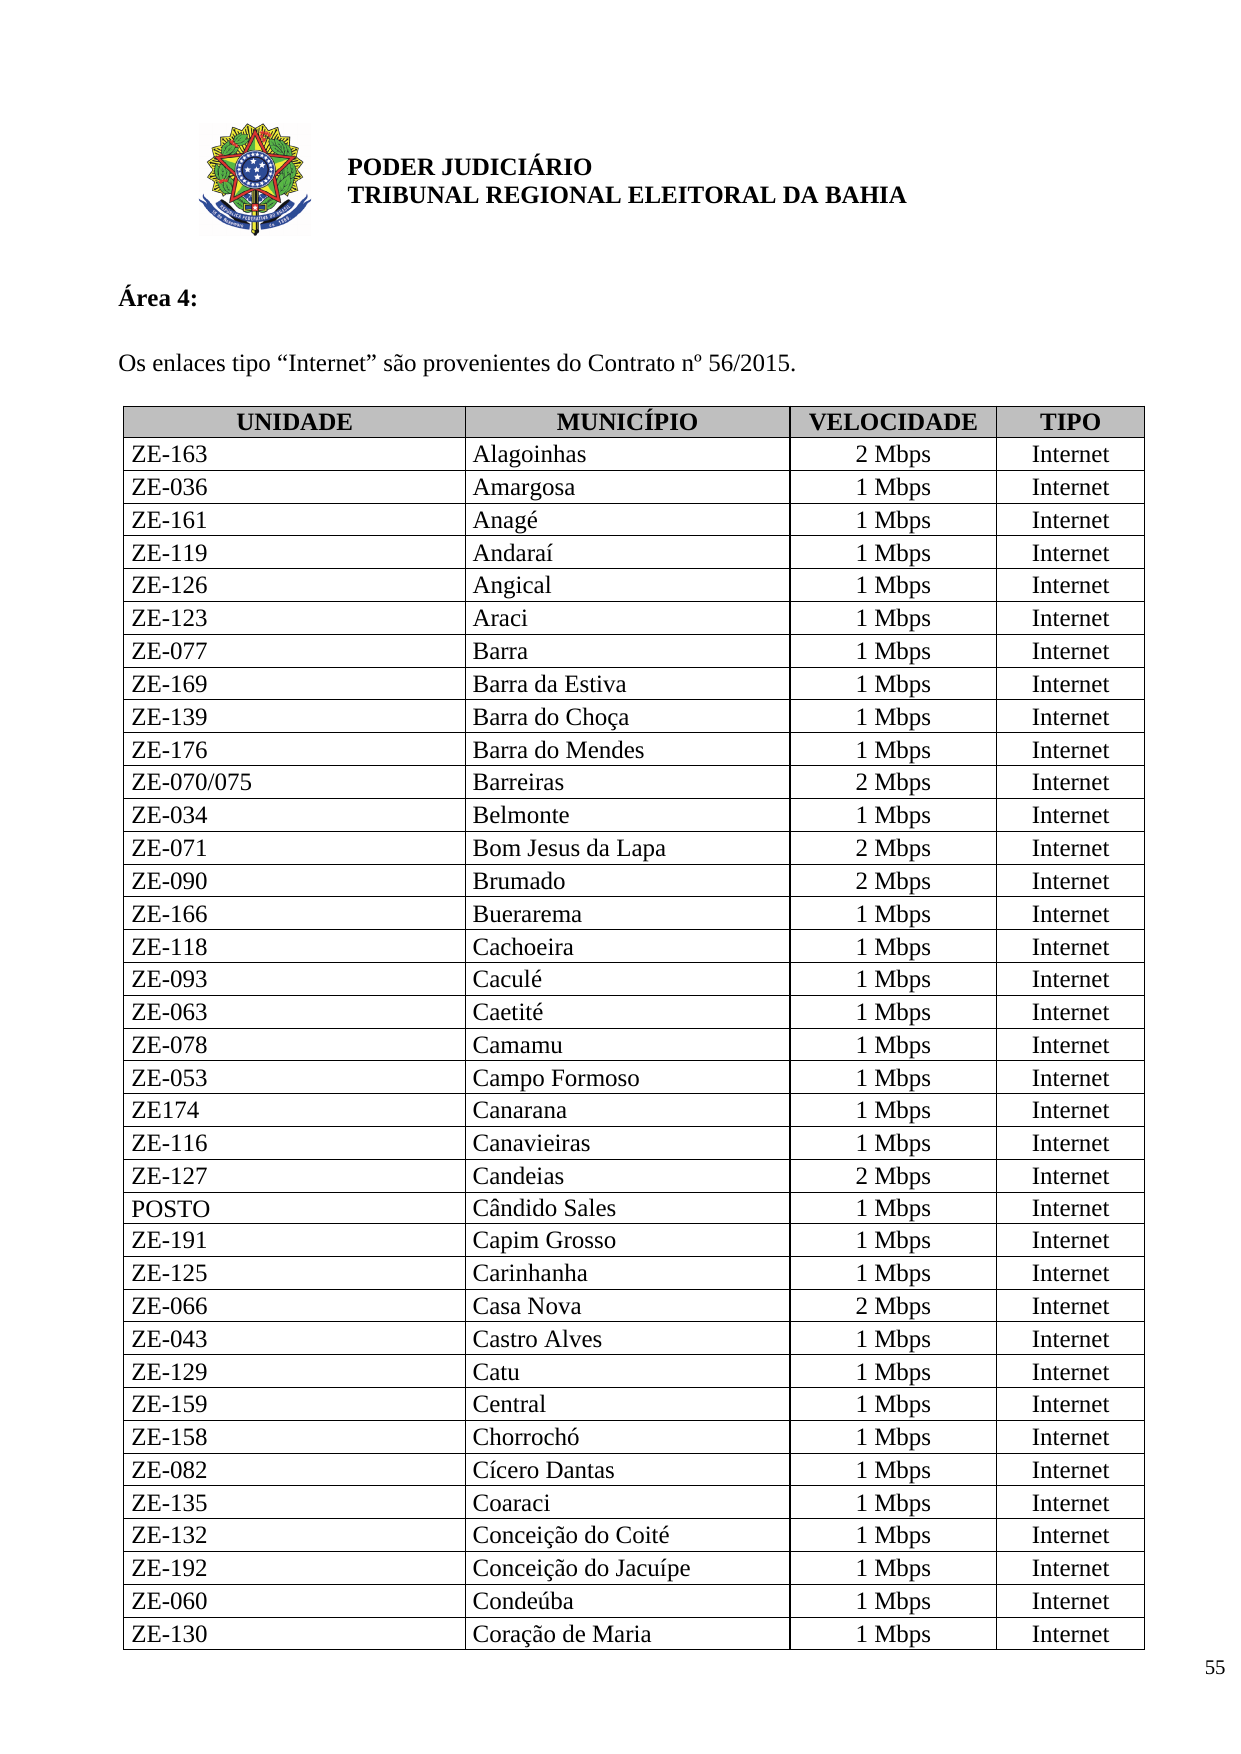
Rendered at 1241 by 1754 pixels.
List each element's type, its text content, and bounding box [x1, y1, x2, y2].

table_cell Internet [997, 569, 1144, 601]
table_cell Internet [997, 1519, 1144, 1551]
table_cell 1 Mbps [791, 963, 996, 995]
table_cell 1 Mbps [791, 930, 996, 962]
table_cell Central [466, 1388, 789, 1420]
table_cell Internet [997, 1029, 1144, 1060]
table_cell Candeias [466, 1160, 789, 1192]
table_cell ZE-125 [124, 1257, 465, 1288]
table_cell 1 Mbps [791, 569, 996, 601]
table_cell 1 Mbps [791, 1355, 996, 1387]
table_cell ZE-123 [124, 602, 465, 634]
table_cell ZE-166 [124, 897, 465, 929]
text Área 4: [118, 283, 1107, 312]
table_cell Internet [997, 930, 1144, 962]
table_cell Anagé [466, 504, 789, 535]
table_cell ZE-118 [124, 930, 465, 962]
table_cell 1 Mbps [791, 1585, 996, 1617]
table_cell ZE-082 [124, 1454, 465, 1485]
table_cell Canavieiras [466, 1127, 789, 1159]
table_cell Bom Jesus da Lapa [466, 832, 789, 863]
table_cell Internet [997, 1257, 1144, 1288]
table_cell 2 Mbps [791, 438, 996, 470]
table_cell ZE-060 [124, 1585, 465, 1617]
table_cell 2 Mbps [791, 1290, 996, 1321]
table_cell ZE-158 [124, 1421, 465, 1452]
table_cell 1 Mbps [791, 1224, 996, 1256]
table_cell ZE-093 [124, 963, 465, 995]
table_cell Internet [997, 1585, 1144, 1617]
table_cell Internet [997, 700, 1144, 732]
table_cell ZE-053 [124, 1061, 465, 1093]
table_cell 2 Mbps [791, 766, 996, 798]
table_cell ZE-127 [124, 1160, 465, 1192]
table_cell ZE-139 [124, 700, 465, 732]
table_cell 2 Mbps [791, 832, 996, 863]
table_header TIPO [997, 407, 1144, 437]
table_cell 2 Mbps [791, 1160, 996, 1192]
table_cell 1 Mbps [791, 1519, 996, 1551]
table_cell Internet [997, 1388, 1144, 1420]
table_cell ZE-135 [124, 1486, 465, 1518]
table_cell Andaraí [466, 536, 789, 568]
table_cell Belmonte [466, 799, 789, 831]
table_cell Camamu [466, 1029, 789, 1060]
table_cell Internet [997, 438, 1144, 470]
table_cell Amargosa [466, 471, 789, 502]
table_cell Carinhanha [466, 1257, 789, 1288]
table_cell Internet [997, 963, 1144, 995]
table_cell 1 Mbps [791, 1257, 996, 1288]
table_cell Barra do Mendes [466, 733, 789, 765]
table_cell ZE-192 [124, 1552, 465, 1584]
table_cell Internet [997, 504, 1144, 535]
table_cell ZE-132 [124, 1519, 465, 1551]
table_cell 1 Mbps [791, 1421, 996, 1452]
table_cell Coaraci [466, 1486, 789, 1518]
table_cell Internet [997, 668, 1144, 699]
table_cell Internet [997, 1421, 1144, 1452]
table_cell Internet [997, 1322, 1144, 1354]
table_cell 1 Mbps [791, 668, 996, 699]
table_cell Casa Nova [466, 1290, 789, 1321]
table_cell 1 Mbps [791, 1552, 996, 1584]
table_cell Internet [997, 1160, 1144, 1192]
table_cell Coração de Maria [466, 1618, 789, 1649]
table_cell 1 Mbps [791, 1322, 996, 1354]
table_cell ZE-043 [124, 1322, 465, 1354]
table_cell 1 Mbps [791, 635, 996, 667]
table_cell Internet [997, 897, 1144, 929]
table_cell Internet [997, 832, 1144, 863]
table_cell Internet [997, 1127, 1144, 1159]
table_cell ZE-169 [124, 668, 465, 699]
table_cell ZE-159 [124, 1388, 465, 1420]
table_cell ZE174 [124, 1094, 465, 1126]
table_cell ZE-063 [124, 996, 465, 1027]
table_cell Internet [997, 1290, 1144, 1321]
table_cell Caculé [466, 963, 789, 995]
table_cell 1 Mbps [791, 1127, 996, 1159]
table_cell Alagoinhas [466, 438, 789, 470]
table_header UNIDADE [124, 407, 465, 437]
table_cell 1 Mbps [791, 602, 996, 634]
table_cell Catu [466, 1355, 789, 1387]
table_cell 1 Mbps [791, 1454, 996, 1485]
table_cell Internet [997, 1552, 1144, 1584]
table_cell ZE-036 [124, 471, 465, 502]
table_cell ZE-129 [124, 1355, 465, 1387]
table_cell 1 Mbps [791, 1193, 996, 1223]
table_cell 1 Mbps [791, 733, 996, 765]
table_cell Conceição do Jacuípe [466, 1552, 789, 1584]
table_cell Cachoeira [466, 930, 789, 962]
table_cell Caetité [466, 996, 789, 1027]
table_cell ZE-070/075 [124, 766, 465, 798]
table_cell 1 Mbps [791, 897, 996, 929]
table_cell Cícero Dantas [466, 1454, 789, 1485]
table_cell Internet [997, 1486, 1144, 1518]
table_cell Internet [997, 1618, 1144, 1649]
table_cell ZE-176 [124, 733, 465, 765]
table_cell Castro Alves [466, 1322, 789, 1354]
table_cell Internet [997, 1094, 1144, 1126]
table_cell ZE-066 [124, 1290, 465, 1321]
table_cell 1 Mbps [791, 1388, 996, 1420]
table_cell POSTO [124, 1193, 465, 1223]
table_cell ZE-077 [124, 635, 465, 667]
table_cell Internet [997, 536, 1144, 568]
table_cell ZE-119 [124, 536, 465, 568]
table_cell Canarana [466, 1094, 789, 1126]
table_cell ZE-116 [124, 1127, 465, 1159]
table_cell Chorrochó [466, 1421, 789, 1452]
table_cell Internet [997, 1224, 1144, 1256]
table_cell 1 Mbps [791, 471, 996, 502]
table_cell ZE-130 [124, 1618, 465, 1649]
table_cell Brumado [466, 865, 789, 896]
table_cell ZE-191 [124, 1224, 465, 1256]
table_cell Buerarema [466, 897, 789, 929]
table_cell Internet [997, 1355, 1144, 1387]
table_cell ZE-161 [124, 504, 465, 535]
table_cell Internet [997, 766, 1144, 798]
table_cell 1 Mbps [791, 1618, 996, 1649]
table_cell 1 Mbps [791, 536, 996, 568]
table_cell Internet [997, 733, 1144, 765]
table_header MUNICÍPIO [466, 407, 789, 437]
table_cell 1 Mbps [791, 1029, 996, 1060]
table_cell Internet [997, 1061, 1144, 1093]
table_cell Condeúba [466, 1585, 789, 1617]
table_cell Conceição do Coité [466, 1519, 789, 1551]
text Os enlaces tipo “Internet” são provenientes do Contrato nº 56/2015. [118, 348, 1107, 377]
table_cell 2 Mbps [791, 865, 996, 896]
table_cell ZE-078 [124, 1029, 465, 1060]
table_cell Barreiras [466, 766, 789, 798]
table_cell Internet [997, 865, 1144, 896]
table_cell 1 Mbps [791, 1486, 996, 1518]
table_cell 1 Mbps [791, 504, 996, 535]
table_cell Internet [997, 1193, 1144, 1223]
table_cell Campo Formoso [466, 1061, 789, 1093]
table_cell Internet [997, 996, 1144, 1027]
table_cell 1 Mbps [791, 799, 996, 831]
table_header VELOCIDADE [791, 407, 996, 437]
table_cell Capim Grosso [466, 1224, 789, 1256]
table_cell Cândido Sales [466, 1193, 789, 1223]
table_cell Barra do Choça [466, 700, 789, 732]
table_cell ZE-090 [124, 865, 465, 896]
table_cell Internet [997, 635, 1144, 667]
table_cell 1 Mbps [791, 996, 996, 1027]
table_cell Araci [466, 602, 789, 634]
table_cell ZE-126 [124, 569, 465, 601]
table_cell 1 Mbps [791, 1061, 996, 1093]
table_cell Barra [466, 635, 789, 667]
table_cell 1 Mbps [791, 700, 996, 732]
table_cell ZE-034 [124, 799, 465, 831]
table_cell Barra da Estiva [466, 668, 789, 699]
table_cell Internet [997, 471, 1144, 502]
table_cell ZE-071 [124, 832, 465, 863]
table_cell Angical [466, 569, 789, 601]
table_cell Internet [997, 1454, 1144, 1485]
table_cell Internet [997, 799, 1144, 831]
table_cell 1 Mbps [791, 1094, 996, 1126]
table_cell ZE-163 [124, 438, 465, 470]
table_cell Internet [997, 602, 1144, 634]
